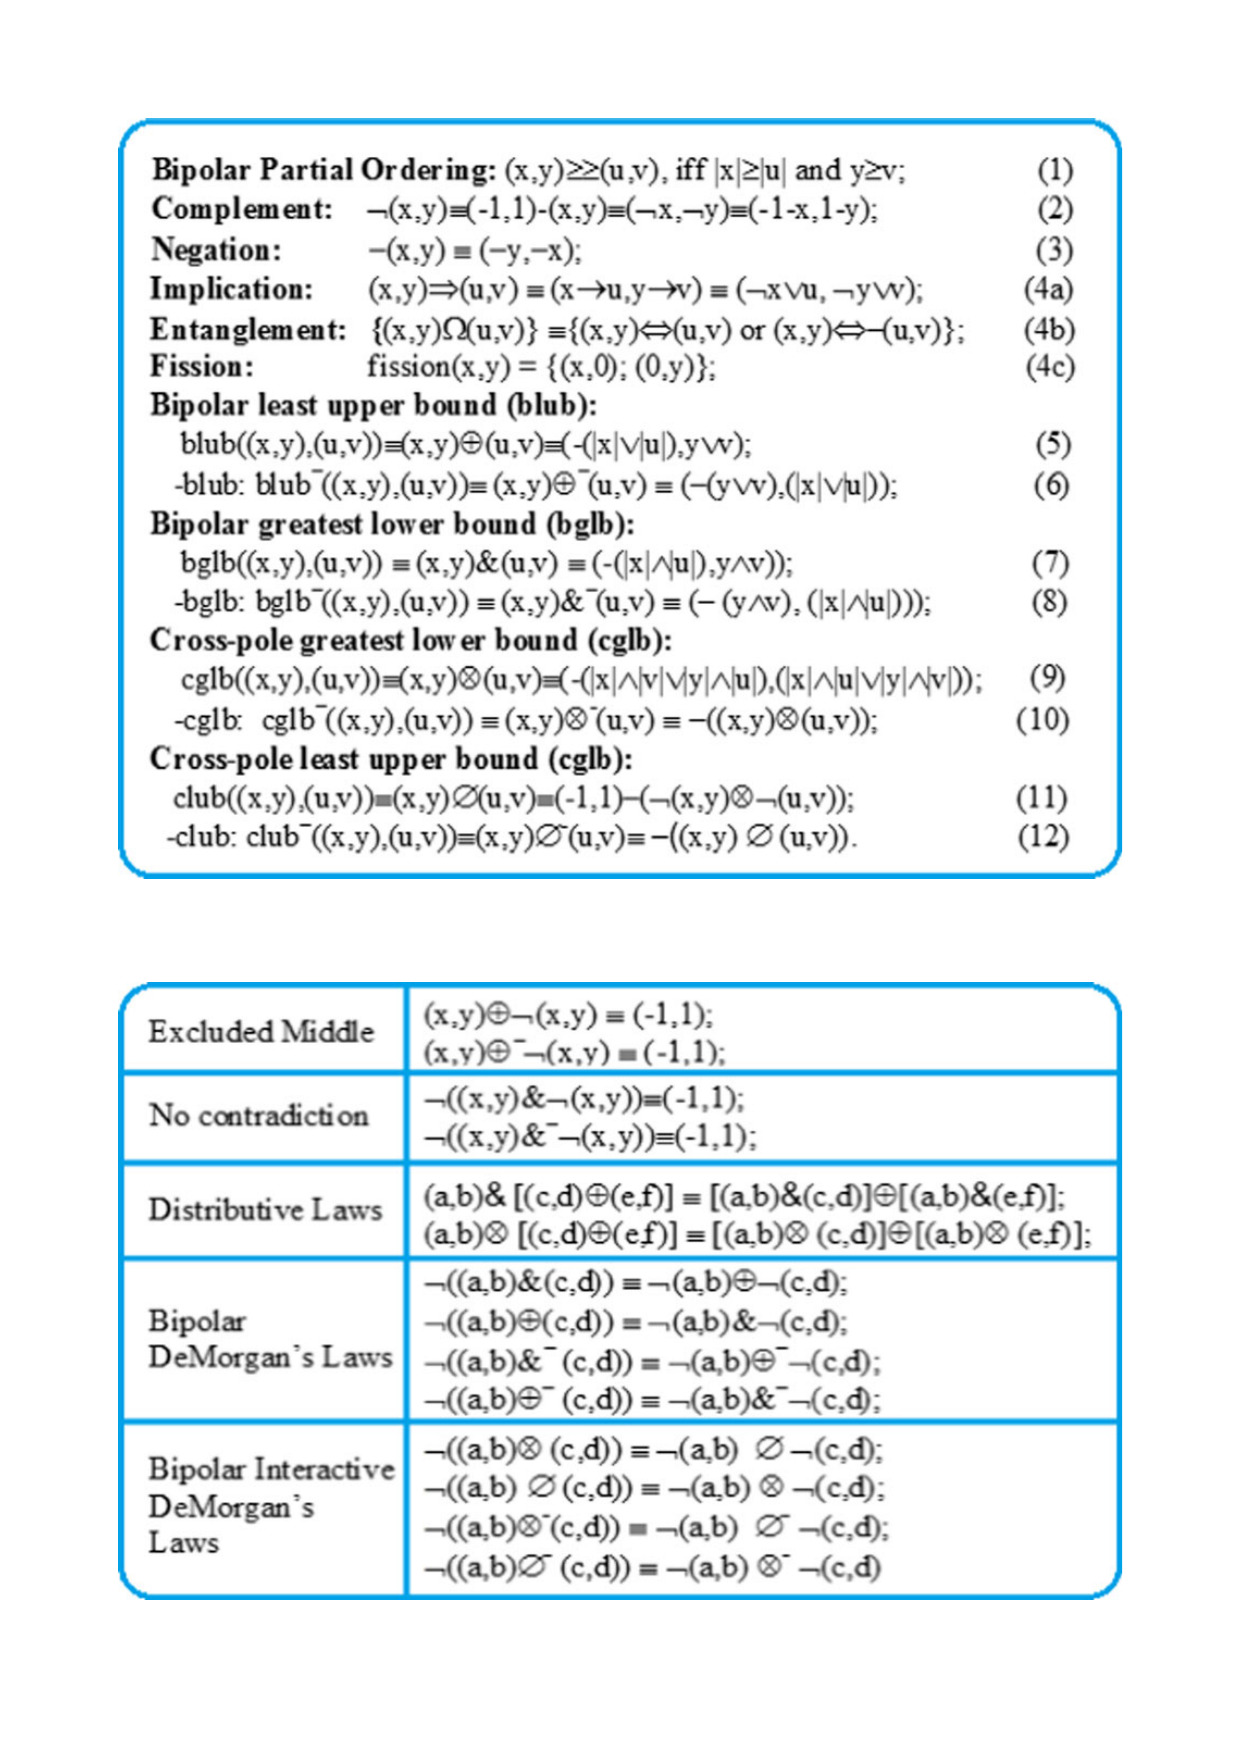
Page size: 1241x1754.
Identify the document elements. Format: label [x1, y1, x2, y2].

picture [409, 1424, 1117, 1595]
picture [124, 1260, 404, 1419]
picture [409, 1260, 1117, 1419]
picture [118, 118, 1123, 148]
picture [1095, 852, 1123, 879]
picture [409, 987, 1117, 1070]
picture [409, 1165, 1117, 1257]
picture [1094, 1574, 1123, 1600]
picture [124, 987, 404, 1070]
picture [1094, 982, 1123, 1011]
picture [124, 1165, 404, 1256]
picture [124, 1424, 404, 1595]
picture [124, 124, 1117, 873]
picture [118, 982, 147, 1011]
picture [124, 1075, 404, 1161]
picture [118, 850, 143, 879]
picture [118, 1572, 145, 1600]
picture [409, 1075, 1117, 1161]
